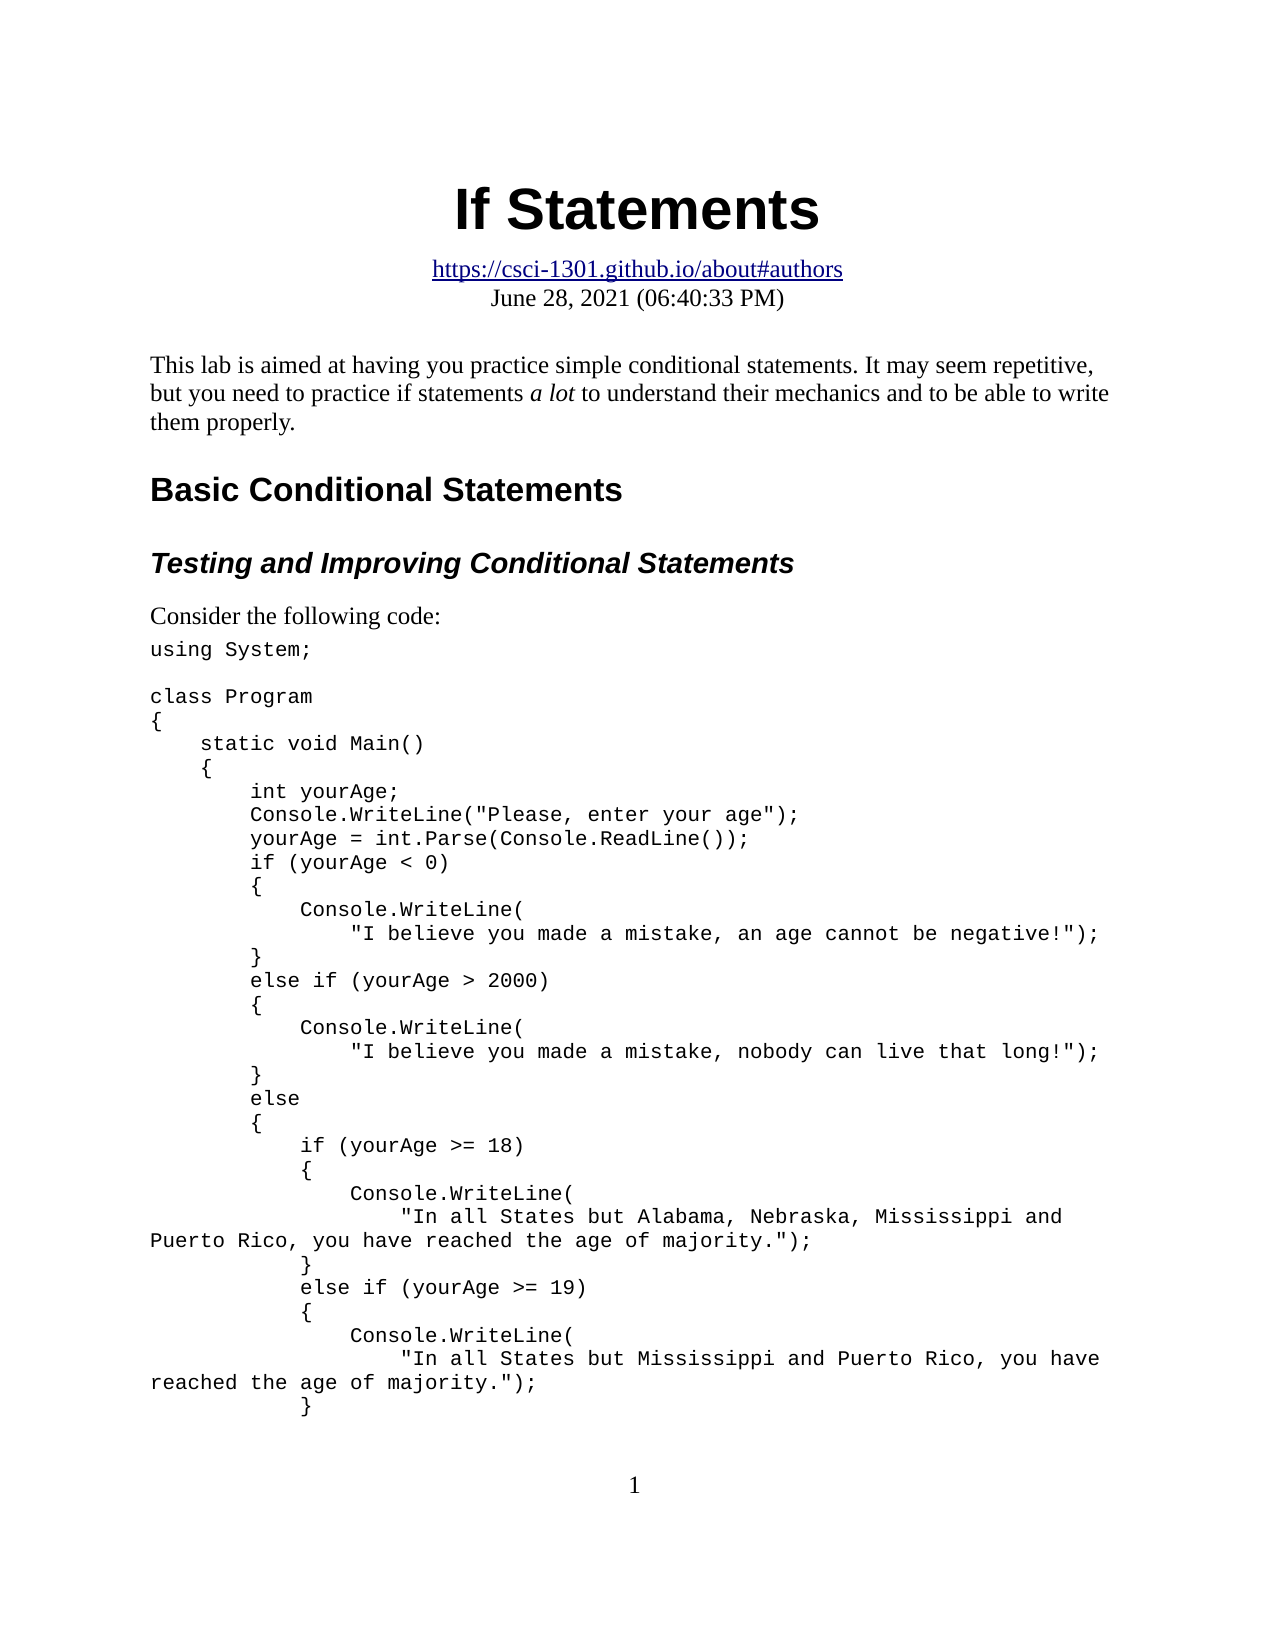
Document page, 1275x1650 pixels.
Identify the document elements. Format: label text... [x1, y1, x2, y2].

text Consider the following code: [150, 601, 1125, 630]
text else if (yourAge > 2000) [150, 970, 1125, 993]
text "I believe you made a mistake, nobody can live that long!"); [150, 1041, 1125, 1064]
text else if (yourAge >= 19) [150, 1277, 1125, 1301]
text { [150, 1301, 1125, 1324]
text } [150, 1064, 1125, 1088]
subtitle Basic Conditional Statements [150, 470, 1125, 509]
text { [150, 875, 1125, 899]
text } [150, 1254, 1125, 1277]
text else [150, 1088, 1125, 1112]
text if (yourAge >= 18) [150, 1135, 1125, 1159]
title If Statements [150, 175, 1125, 242]
text Console.WriteLine( [150, 1183, 1125, 1206]
text { [150, 993, 1125, 1017]
text } [150, 1396, 1125, 1419]
text Console.WriteLine("Please, enter your age"); [150, 804, 1125, 828]
text if (yourAge < 0) [150, 852, 1125, 875]
text This lab is aimed at having you practice simple conditional statements. It may seem repetitive, but you need to practice if statements a lot to understand their mechanics and to be able to write them properly. [150, 350, 1125, 436]
text yourAge = int.Parse(Console.ReadLine()); [150, 828, 1125, 852]
text Console.WriteLine( [150, 899, 1125, 923]
text Console.WriteLine( [150, 1017, 1125, 1041]
text "In all States but Mississippi and Puerto Rico, you have reached the age of majority."); [150, 1348, 1125, 1396]
text June 28, 2021 (06:40:33 PM) [150, 283, 1125, 312]
text int yourAge; [150, 781, 1125, 804]
text https://csci-1301.github.io/about#authors [150, 254, 1125, 283]
text Console.WriteLine( [150, 1324, 1125, 1348]
text } [150, 946, 1125, 970]
text { [150, 1112, 1125, 1135]
text { [150, 757, 1125, 781]
text using System; [150, 639, 1125, 662]
subtitle Testing and Improving Conditional Statements [150, 546, 1125, 580]
text "I believe you made a mistake, an age cannot be negative!"); [150, 923, 1125, 946]
text { [150, 1159, 1125, 1183]
text { [150, 710, 1125, 733]
text class Program [150, 686, 1125, 710]
text static void Main() [150, 733, 1125, 757]
text "In all States but Alabama, Nebraska, Mississippi and Puerto Rico, you have reached the age of majority."); [150, 1206, 1125, 1254]
